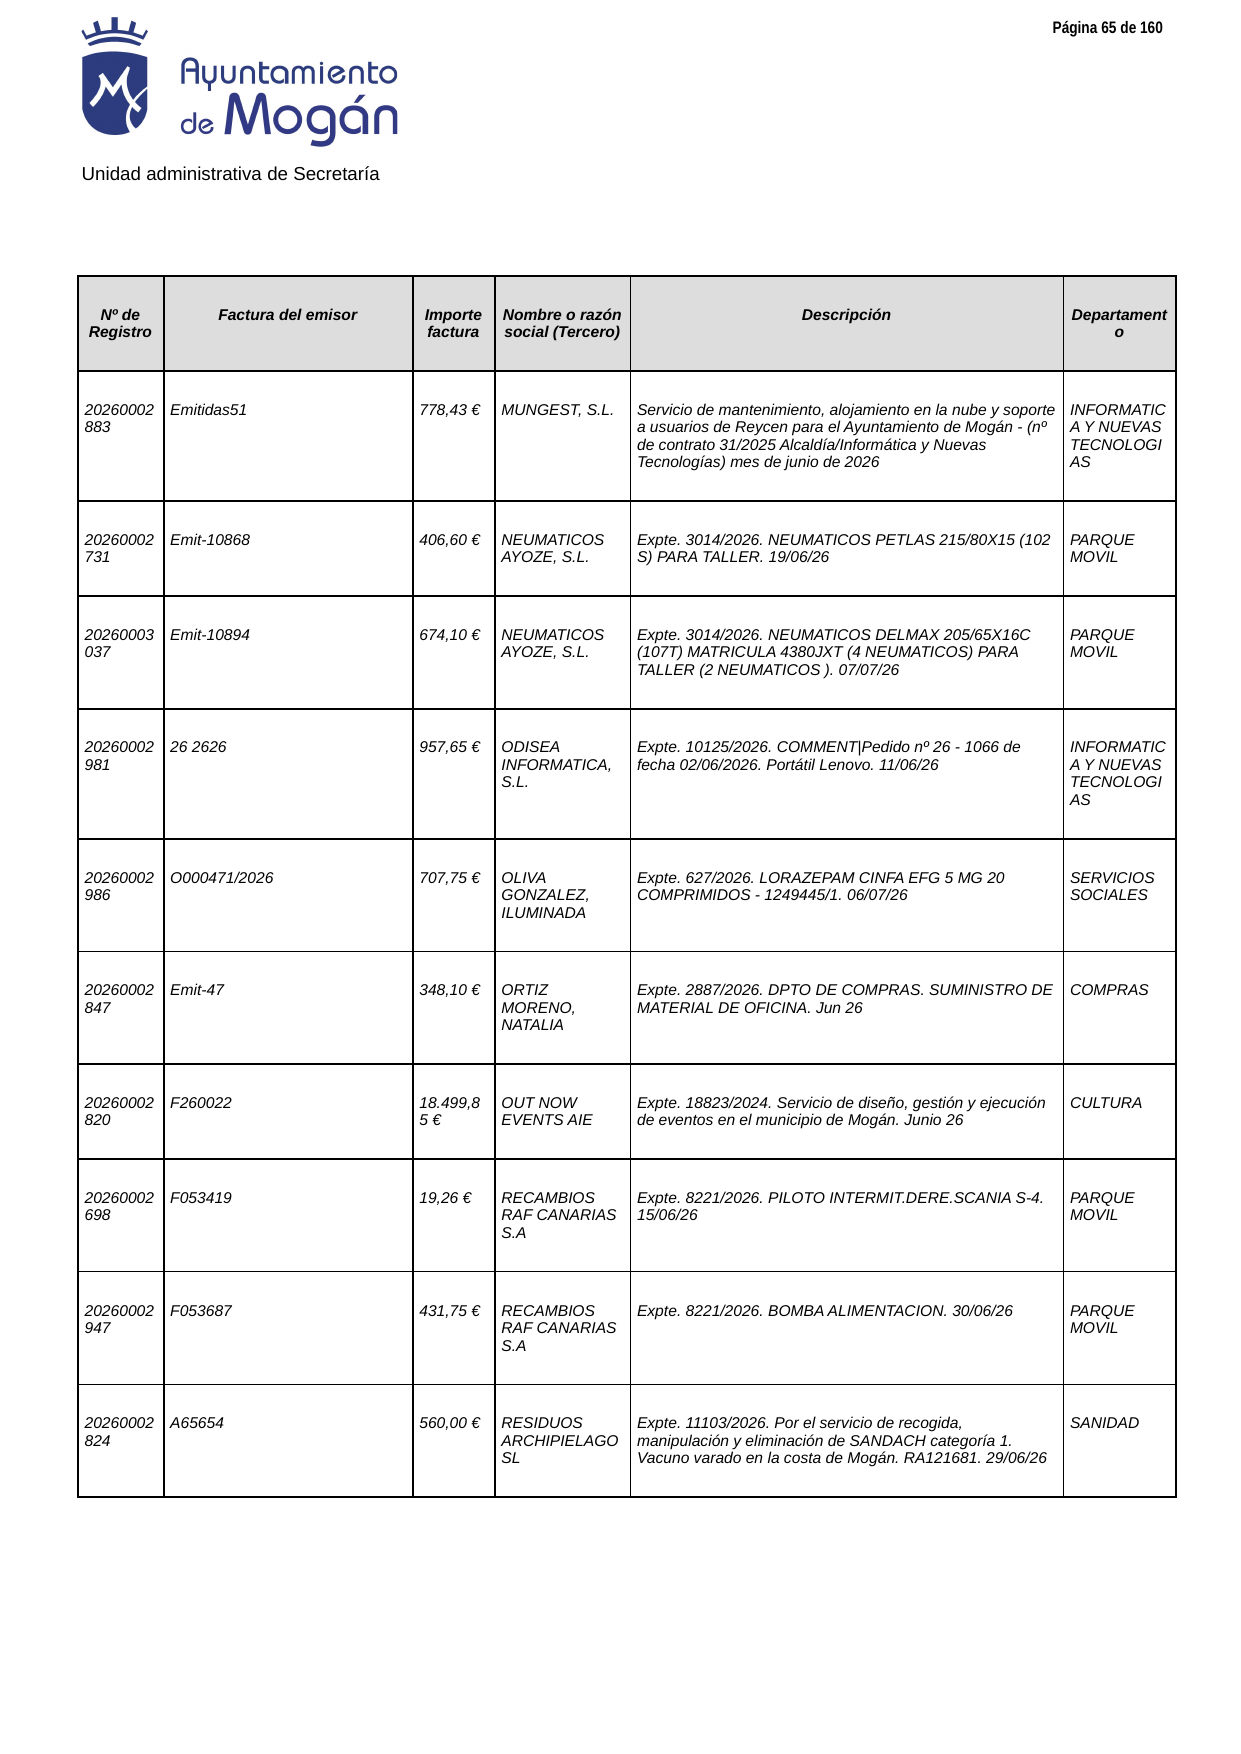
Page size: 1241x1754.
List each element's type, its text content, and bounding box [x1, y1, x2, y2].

table_cell 20260002847 [79, 952, 163, 1063]
table_cell Emitidas51 [165, 372, 412, 500]
table_header Factura del emisor [165, 277, 412, 370]
table_header Departamento [1064, 277, 1175, 370]
table_cell F260022 [165, 1065, 412, 1158]
table_cell RECAMBIOS RAF CANARIAS S.A [496, 1160, 630, 1271]
table_cell INFORMATICA Y NUEVAS TECNOLOGIAS [1064, 372, 1175, 500]
table_cell OUT NOW EVENTS AIE [496, 1065, 630, 1158]
table_cell 20260002820 [79, 1065, 163, 1158]
picture [81, 17, 398, 153]
table_header Descripción [631, 277, 1063, 370]
table_cell 20260002731 [79, 502, 163, 595]
table_cell RECAMBIOS RAF CANARIAS S.A [496, 1272, 630, 1383]
table_header Importe factura [414, 277, 494, 370]
table_cell OLIVA GONZALEZ, ILUMINADA [496, 840, 630, 951]
table_cell 20260003037 [79, 597, 163, 708]
table_cell 406,60 € [414, 502, 494, 595]
table_cell MUNGEST, S.L. [496, 372, 630, 500]
table_cell 20260002698 [79, 1160, 163, 1271]
table_cell 707,75 € [414, 840, 494, 951]
table_cell NEUMATICOS AYOZE, S.L. [496, 597, 630, 708]
table_cell 560,00 € [414, 1385, 494, 1496]
table_cell NEUMATICOS AYOZE, S.L. [496, 502, 630, 595]
table_cell 674,10 € [414, 597, 494, 708]
table_cell SERVICIOS SOCIALES [1064, 840, 1175, 951]
table_cell Expte. 18823/2024. Servicio de diseño, gestión y ejecución de eventos en el municipio de Mogán. Junio 26 [631, 1065, 1063, 1158]
table_cell A65654 [165, 1385, 412, 1496]
table_cell F053419 [165, 1160, 412, 1271]
table_cell 20260002824 [79, 1385, 163, 1496]
table_cell CULTURA [1064, 1065, 1175, 1158]
table_cell SANIDAD [1064, 1385, 1175, 1496]
table_cell 20260002947 [79, 1272, 163, 1383]
table_cell PARQUE MOVIL [1064, 502, 1175, 595]
table_cell 431,75 € [414, 1272, 494, 1383]
table_cell F053687 [165, 1272, 412, 1383]
table_cell Emit-10894 [165, 597, 412, 708]
table_cell 20260002883 [79, 372, 163, 500]
table_cell 20260002981 [79, 710, 163, 838]
table_cell PARQUE MOVIL [1064, 1160, 1175, 1271]
table_cell INFORMATICA Y NUEVAS TECNOLOGIAS [1064, 710, 1175, 838]
table_cell Expte. 627/2026. LORAZEPAM CINFA EFG 5 MG 20 COMPRIMIDOS - 1249445/1. 06/07/26 [631, 840, 1063, 951]
table_cell Emit-47 [165, 952, 412, 1063]
table_cell Expte. 2887/2026. DPTO DE COMPRAS. SUMINISTRO DE MATERIAL DE OFICINA. Jun 26 [631, 952, 1063, 1063]
table_cell Expte. 11103/2026. Por el servicio de recogida, manipulación y eliminación de SANDACH categoría 1. Vacuno varado en la costa de Mogán. RA121681. 29/06/26 [631, 1385, 1063, 1496]
table_cell 19,26 € [414, 1160, 494, 1271]
table_cell Expte. 8221/2026. BOMBA ALIMENTACION. 30/06/26 [631, 1272, 1063, 1383]
table_cell COMPRAS [1064, 952, 1175, 1063]
table_cell 26 2626 [165, 710, 412, 838]
table_cell 957,65 € [414, 710, 494, 838]
table_cell RESIDUOS ARCHIPIELAGO SL [496, 1385, 630, 1496]
table_cell Expte. 10125/2026. COMMENT|Pedido nº 26 - 1066 de fecha 02/06/2026. Portátil Lenovo. 11/06/26 [631, 710, 1063, 838]
table_cell O000471/2026 [165, 840, 412, 951]
table_cell ODISEA INFORMATICA, S.L. [496, 710, 630, 838]
table_cell Expte. 3014/2026. NEUMATICOS DELMAX 205/65X16C (107T) MATRICULA 4380JXT (4 NEUMATICOS) PARA TALLER (2 NEUMATICOS ). 07/07/26 [631, 597, 1063, 708]
table_cell 18.499,85 € [414, 1065, 494, 1158]
table_header Nº de Registro [79, 277, 163, 370]
table_cell 20260002986 [79, 840, 163, 951]
table_cell Expte. 3014/2026. NEUMATICOS PETLAS 215/80X15 (102 S) PARA TALLER. 19/06/26 [631, 502, 1063, 595]
table_cell Servicio de mantenimiento, alojamiento en la nube y soporte a usuarios de Reycen para el Ayuntamiento de Mogán - (nº de contrato 31/2025 Alcaldía/Informática y Nuevas Tecnologías) mes de junio de 2026 [631, 372, 1063, 500]
table_cell ORTIZ MORENO, NATALIA [496, 952, 630, 1063]
table_header Nombre o razón social (Tercero) [496, 277, 630, 370]
table_cell 348,10 € [414, 952, 494, 1063]
table_cell PARQUE MOVIL [1064, 1272, 1175, 1383]
table_cell Expte. 8221/2026. PILOTO INTERMIT.DERE.SCANIA S-4. 15/06/26 [631, 1160, 1063, 1271]
table_cell 778,43 € [414, 372, 494, 500]
table_cell Emit-10868 [165, 502, 412, 595]
table_cell PARQUE MOVIL [1064, 597, 1175, 708]
